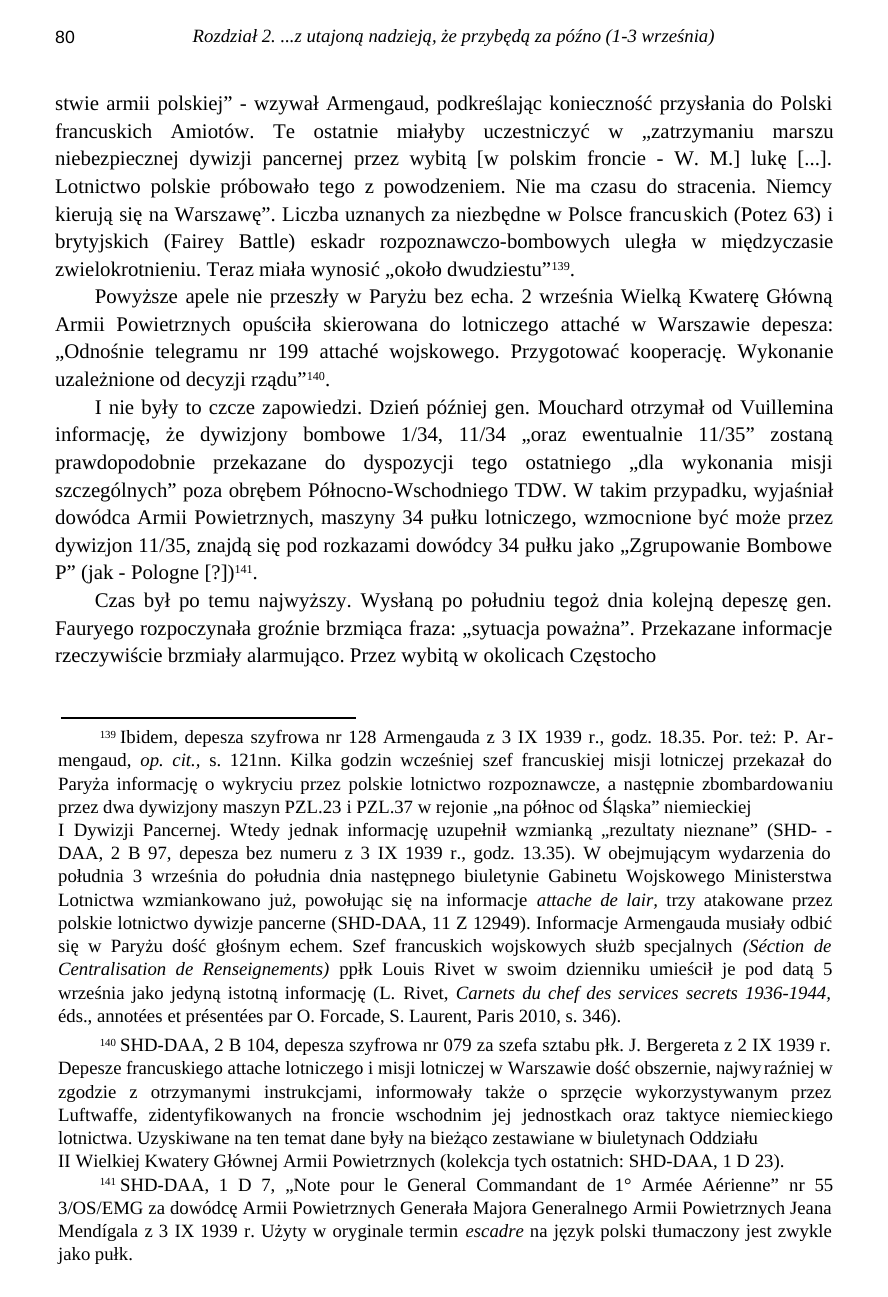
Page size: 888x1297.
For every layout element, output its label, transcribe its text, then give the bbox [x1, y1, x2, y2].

text Czas był po temu najwyższy. Wysłaną po południu tegoż dnia kolejną depeszę gen. Fauryego rozpoczynała groźnie brzmiąca fraza: „sytuacja poważna”. Przekazane informacje rzeczywiście brzmiały alarmująco. Przez wybitą w okolicach Częstocho­ [55, 588, 833, 667]
text 141 SHD-DAA, 1 D 7, „Note pour le General Commandant de 1° Armée Aérienne” nr 55 3/OS/EMG za dowódcę Armii Powietrznych Generała Majora Generalnego Armii Powietrznych Jeana Mendígala z 3 IX 1939 r. Użyty w oryginale termin escadre na język polski tłumaczony jest zwykle jako pułk. [58, 1173, 833, 1265]
text 80 [55, 27, 81, 47]
text I nie były to czcze zapowiedzi. Dzień później gen. Mouchard otrzymał od Vuillemina informację, że dywizjony bombowe 1/34, 11/34 „oraz ewentualnie 11/35” zostaną prawdopodobnie przekazane do dyspozycji tego ostatniego „dla wykonania misji szczególnych” poza obrębem Północno-Wschodniego TDW. W takim przypad­ku, wyjaśniał dowódca Armii Powietrznych, maszyny 34 pułku lotniczego, wzmoc­nione być może przez dywizjon 11/35, znajdą się pod rozkazami dowódcy 34 pułku jako „Zgrupowanie Bombowe P” (jak - Pologne [?])141. [55, 395, 833, 584]
text stwie armii polskiej” - wzywał Armengaud, podkreślając konieczność przysłania do Polski francuskich Amiotów. Te ostatnie miałyby uczestniczyć w „zatrzymaniu mar­szu niebezpiecznej dywizji pancernej przez wybitą [w polskim froncie - W. M.] lukę [...]. Lotnictwo polskie próbowało tego z powodzeniem. Nie ma czasu do stracenia. Niemcy kierują się na Warszawę”. Liczba uznanych za niezbędne w Polsce francu­skich (Potez 63) i brytyjskich (Fairey Battle) eskadr rozpoznawczo-bombowych ule­gła w międzyczasie zwielokrotnieniu. Teraz miała wynosić „około dwudziestu”139. [55, 91, 833, 281]
text 140 SHD-DAA, 2 B 104, depesza szyfrowa nr 079 za szefa sztabu płk. J. Bergereta z 2 IX 1939 r. Depesze francuskiego attache lotniczego i misji lotniczej w Warszawie dość obszernie, najwy­raźniej w zgodzie z otrzymanymi instrukcjami, informowały także o sprzęcie wykorzystywanym przez Luftwaffe, zidentyfikowanych na froncie wschodnim jej jednostkach oraz taktyce niemiec­kiego lotnictwa. Uzyskiwane na ten temat dane były na bieżąco zestawiane w biuletynach Oddziału [58, 1034, 833, 1148]
text 139 Ibidem, depesza szyfrowa nr 128 Armengauda z 3 IX 1939 r., godz. 18.35. Por. też: P. Ar­mengaud, op. cit., s. 121nn. Kilka godzin wcześniej szef francuskiej misji lotniczej przekazał do Paryża informację o wykryciu przez polskie lotnictwo rozpoznawcze, a następnie zbombardowa­niu przez dwa dywizjony maszyn PZL.23 i PZL.37 w rejonie „na północ od Śląska” niemieckiej [58, 726, 833, 817]
text Rozdział 2. ...z utajoną nadzieją, że przybędą za późno (1-3 września) [192, 25, 717, 47]
text Powyższe apele nie przeszły w Paryżu bez echa. 2 września Wielką Kwaterę Główną Armii Powietrznych opuściła skierowana do lotniczego attaché w Warszawie depesza: „Odnośnie telegramu nr 199 attaché wojskowego. Przygotować kooperację. Wykonanie uzależnione od decyzji rządu”140. [55, 284, 833, 391]
list Wielkiej Kwatery Głównej Armii Powietrznych (kolekcja tych ostatnich: SHD-DAA, 1 D 23). [58, 1150, 833, 1170]
list Dywizji Pancernej. Wtedy jednak informację uzupełnił wzmianką „rezultaty nieznane” (SHD- -DAA, 2 B 97, depesza bez numeru z 3 IX 1939 r., godz. 13.35). W obejmującym wydarzenia do południa 3 września do południa dnia następnego biuletynie Gabinetu Wojskowego Ministerstwa Lotnictwa wzmiankowano już, powołując się na informacje attache de lair, trzy atakowane przez polskie lotnictwo dywizje pancerne (SHD-DAA, 11 Z 12949). Informacje Armengauda musiały odbić się w Paryżu dość głośnym echem. Szef francuskich wojskowych służb specjalnych (Séction de Centralisation de Renseignements) ppłk Louis Rivet w swoim dzienniku umieścił je pod datą 5 września jako jedyną istotną informację (L. Rivet, Carnets du chef des services secrets 1936-1944, éds., annotées et présentées par O. Forcade, S. Laurent, Paris 2010, s. 346). [58, 819, 833, 1026]
